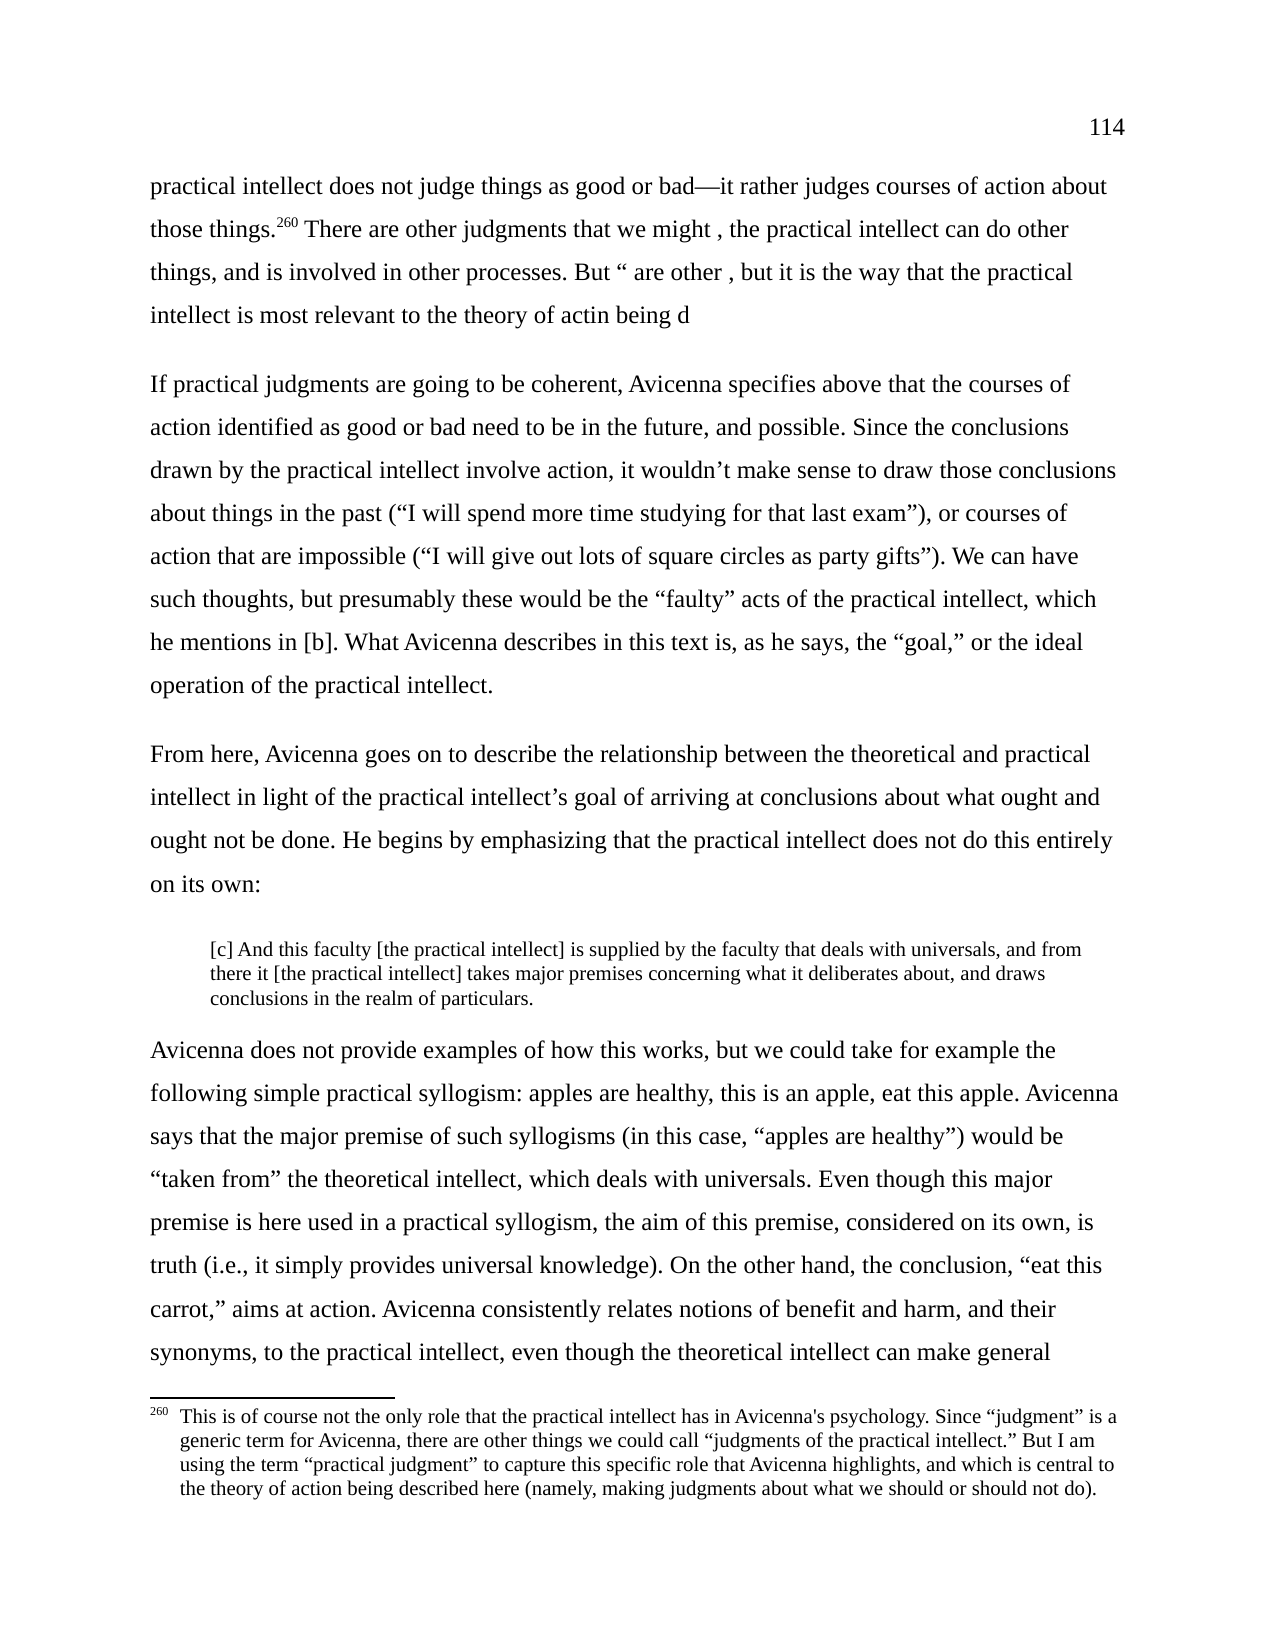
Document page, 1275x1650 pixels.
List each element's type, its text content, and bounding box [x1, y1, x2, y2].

text From here, Avicenna goes on to describe the relationship between the theoretical and practical intellect in light of the practical intellect’s goal of arriving at conclusions about what ought and ought not be done. He begins by emphasizing that the practical intellect does not do this entirely on its own: [150, 739, 1125, 897]
text practical intellect does not judge things as good or bad—it rather judges courses of action about those things. There are other judgments that we might , the practical intellect can do other things, and is involved in other processes. But “ are other , but it is the way that the practical intellect is most relevant to the theory of actin being d [150, 171, 1125, 329]
text If practical judgments are going to be coherent, Avicenna specifies above that the courses of action identified as good or bad need to be in the future, and possible. Since the conclusions drawn by the practical intellect involve action, it wouldn’t make sense to draw those conclusions about things in the past (“I will spend more time studying for that last exam”), or courses of action that are impossible (“I will give out lots of square circles as party gifts”). We can have such thoughts, but presumably these would be the “faulty” acts of the practical intellect, which he mentions in [b]. What Avicenna describes in this text is, as he says, the “goal,” or the ideal operation of the practical intellect. [150, 369, 1125, 699]
text This is of course not the only role that the practical intellect has in Avicenna's psychology. Since “judgment” is a generic term for Avicenna, there are other things we could call “judgments of the practical intellect.” But I am using the term “practical judgment” to capture this specific role that Avicenna highlights, and which is central to the theory of action being described here (namely, making judgments about what we should or should not do). [150, 1404, 1125, 1500]
text [c] And this faculty [the practical intellect] is supplied by the faculty that deals with universals, and from there it [the practical intellect] takes major premises concerning what it deliberates about, and draws conclusions in the realm of particulars. [210, 937, 1125, 1009]
text Avicenna does not provide examples of how this works, but we could take for example the following simple practical syllogism: apples are healthy, this is an apple, eat this apple. Avicenna says that the major premise of such syllogisms (in this case, “apples are healthy”) would be “taken from” the theoretical intellect, which deals with universals. Even though this major premise is here used in a practical syllogism, the aim of this premise, considered on its own, is truth (i.e., it simply provides universal knowledge). On the other hand, the conclusion, “eat this carrot,” aims at action. Avicenna consistently relates notions of benefit and harm, and their synonyms, to the practical intellect, even though the theoretical intellect can make general [150, 1035, 1125, 1366]
